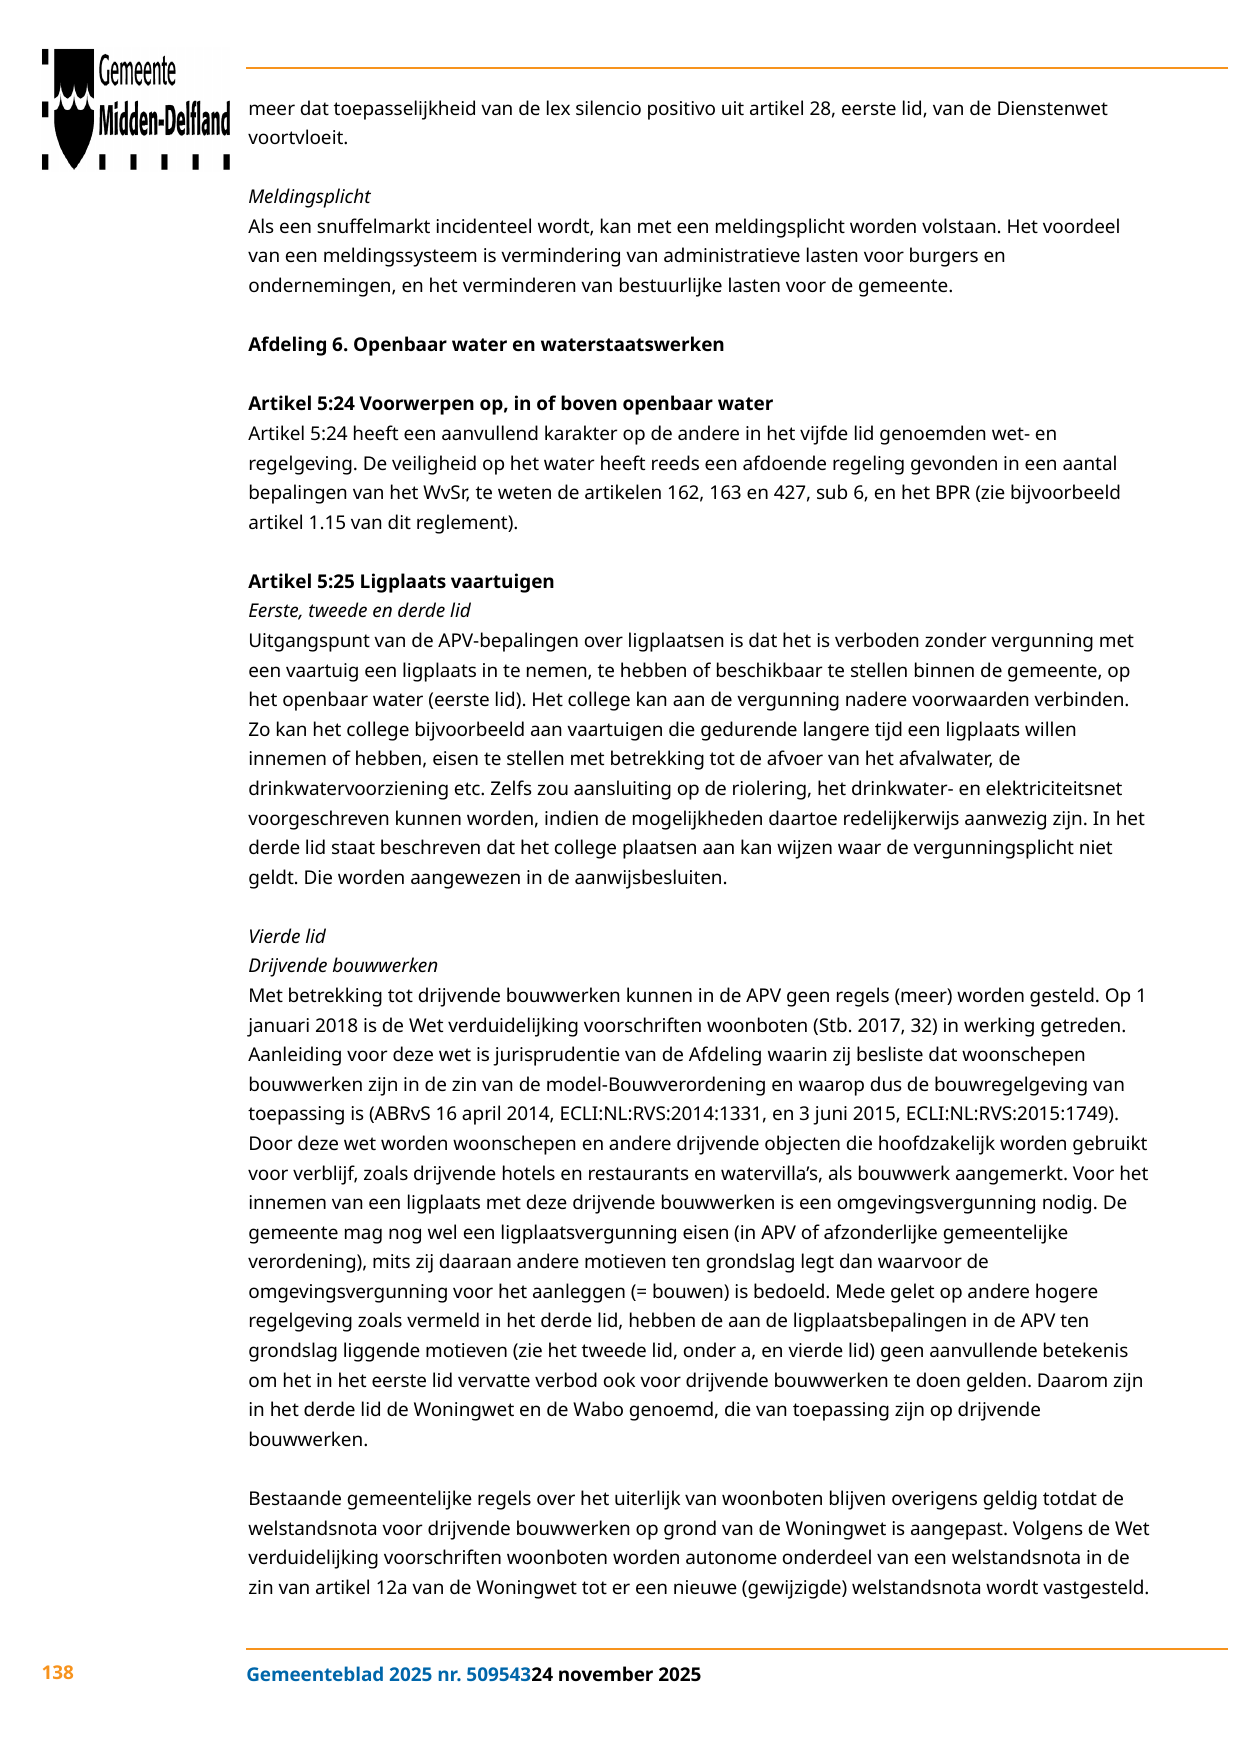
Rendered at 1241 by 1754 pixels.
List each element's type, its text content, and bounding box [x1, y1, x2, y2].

text Artikel 5:24 heeft een aanvullend karakter op de andere in het vijfde lid genoemden wet- en regelgeving. De veiligheid op het water heeft reeds een afdoende regeling gevonden in een aantal bepalingen van het WvSr, te weten de artikelen 162, 163 en 427, sub 6, en het BPR (zie bijvoorbeeld artikel 1.15 van dit reglement). [248, 420, 1152, 535]
text Bestaande gemeentelijke regels over het uiterlijk van woonboten blijven overigens geldig totdat de welstandsnota voor drijvende bouwwerken op grond van de Woningwet is aangepast. Volgens de Wet verduidelijking voorschriften woonboten worden autonome onderdeel van een welstandsnota in de zin van artikel 12a van de Woningwet tot er een nieuwe (gewijzigde) welstandsnota wordt vastgesteld. [248, 1485, 1152, 1600]
text Artikel 5:25 Ligplaats vaartuigen [248, 568, 1152, 594]
text Met betrekking tot drijvende bouwwerken kunnen in de APV geen regels (meer) worden gesteld. Op 1 januari 2018 is de Wet verduidelijking voorschriften woonboten (Stb. 2017, 32) in werking getreden. Aanleiding voor deze wet is jurisprudentie van de Afdeling waarin zij besliste dat woonschepen bouwwerken zijn in de zin van de model-Bouwverordening en waarop dus de bouwregelgeving van toepassing is (ABRvS 16 april 2014, ECLI:NL:RVS:2014:1331, en 3 juni 2015, ECLI:NL:RVS:2015:1749). Door deze wet worden woonschepen en andere drijvende objecten die hoofdzakelijk worden gebruikt voor verblijf, zoals drijvende hotels en restaurants en watervilla’s, als bouwwerk aangemerkt. Voor het innemen van een ligplaats met deze drijvende bouwwerken is een omgevingsvergunning nodig. De gemeente mag nog wel een ligplaatsvergunning eisen (in APV of afzonderlijke gemeentelijke verordening), mits zij daaraan andere motieven ten grondslag legt dan waarvoor de omgevingsvergunning voor het aanleggen (= bouwen) is bedoeld. Mede gelet op andere hogere regelgeving zoals vermeld in het derde lid, hebben de aan de ligplaatsbepalingen in de APV ten grondslag liggende motieven (zie het tweede lid, onder a, en vierde lid) geen aanvullende betekenis om het in het eerste lid vervatte verbod ook voor drijvende bouwwerken te doen gelden. Daarom zijn in het derde lid de Woningwet en de Wabo genoemd, die van toepassing zijn op drijvende bouwwerken. [248, 982, 1152, 1452]
text Zo kan het college bijvoorbeeld aan vaartuigen die gedurende langere tijd een ligplaats willen innemen of hebben, eisen te stellen met betrekking tot de afvoer van het afvalwater, de drinkwatervoorziening etc. Zelfs zou aansluiting op de riolering, het drinkwater- en elektriciteitsnet voorgeschreven kunnen worden, indien de mogelijkheden daartoe redelijkerwijs aanwezig zijn. In het derde lid staat beschreven dat het college plaatsen aan kan wijzen waar de vergunningsplicht niet geldt. Die worden aangewezen in de aanwijsbesluiten. [248, 716, 1152, 890]
text Meldingsplicht [248, 183, 1152, 209]
text Uitgangspunt van de APV-bepalingen over ligplaatsen is dat het is verboden zonder vergunning met een vaartuig een ligplaats in te nemen, te hebben of beschikbaar te stellen binnen de gemeente, op het openbaar water (eerste lid). Het college kan aan de vergunning nadere voorwaarden verbinden. [248, 627, 1152, 712]
picture [41, 47, 231, 172]
text meer dat toepasselijkheid van de lex silencio positivo uit artikel 28, eerste lid, van de Dienstenwet voortvloeit. [248, 95, 1152, 150]
text Artikel 5:24 Voorwerpen op, in of boven openbaar water [248, 391, 1152, 416]
text Vierde lid [248, 923, 1152, 949]
text Eerste, tweede en derde lid [248, 598, 1152, 623]
text Als een snuffelmarkt incidenteel wordt, kan met een meldingsplicht worden volstaan. Het voordeel van een meldingssysteem is vermindering van administratieve lasten voor burgers en ondernemingen, en het verminderen van bestuurlijke lasten voor de gemeente. [248, 213, 1152, 298]
text Drijvende bouwwerken [248, 953, 1152, 978]
text Afdeling 6. Openbaar water en waterstaatswerken [248, 331, 1152, 357]
